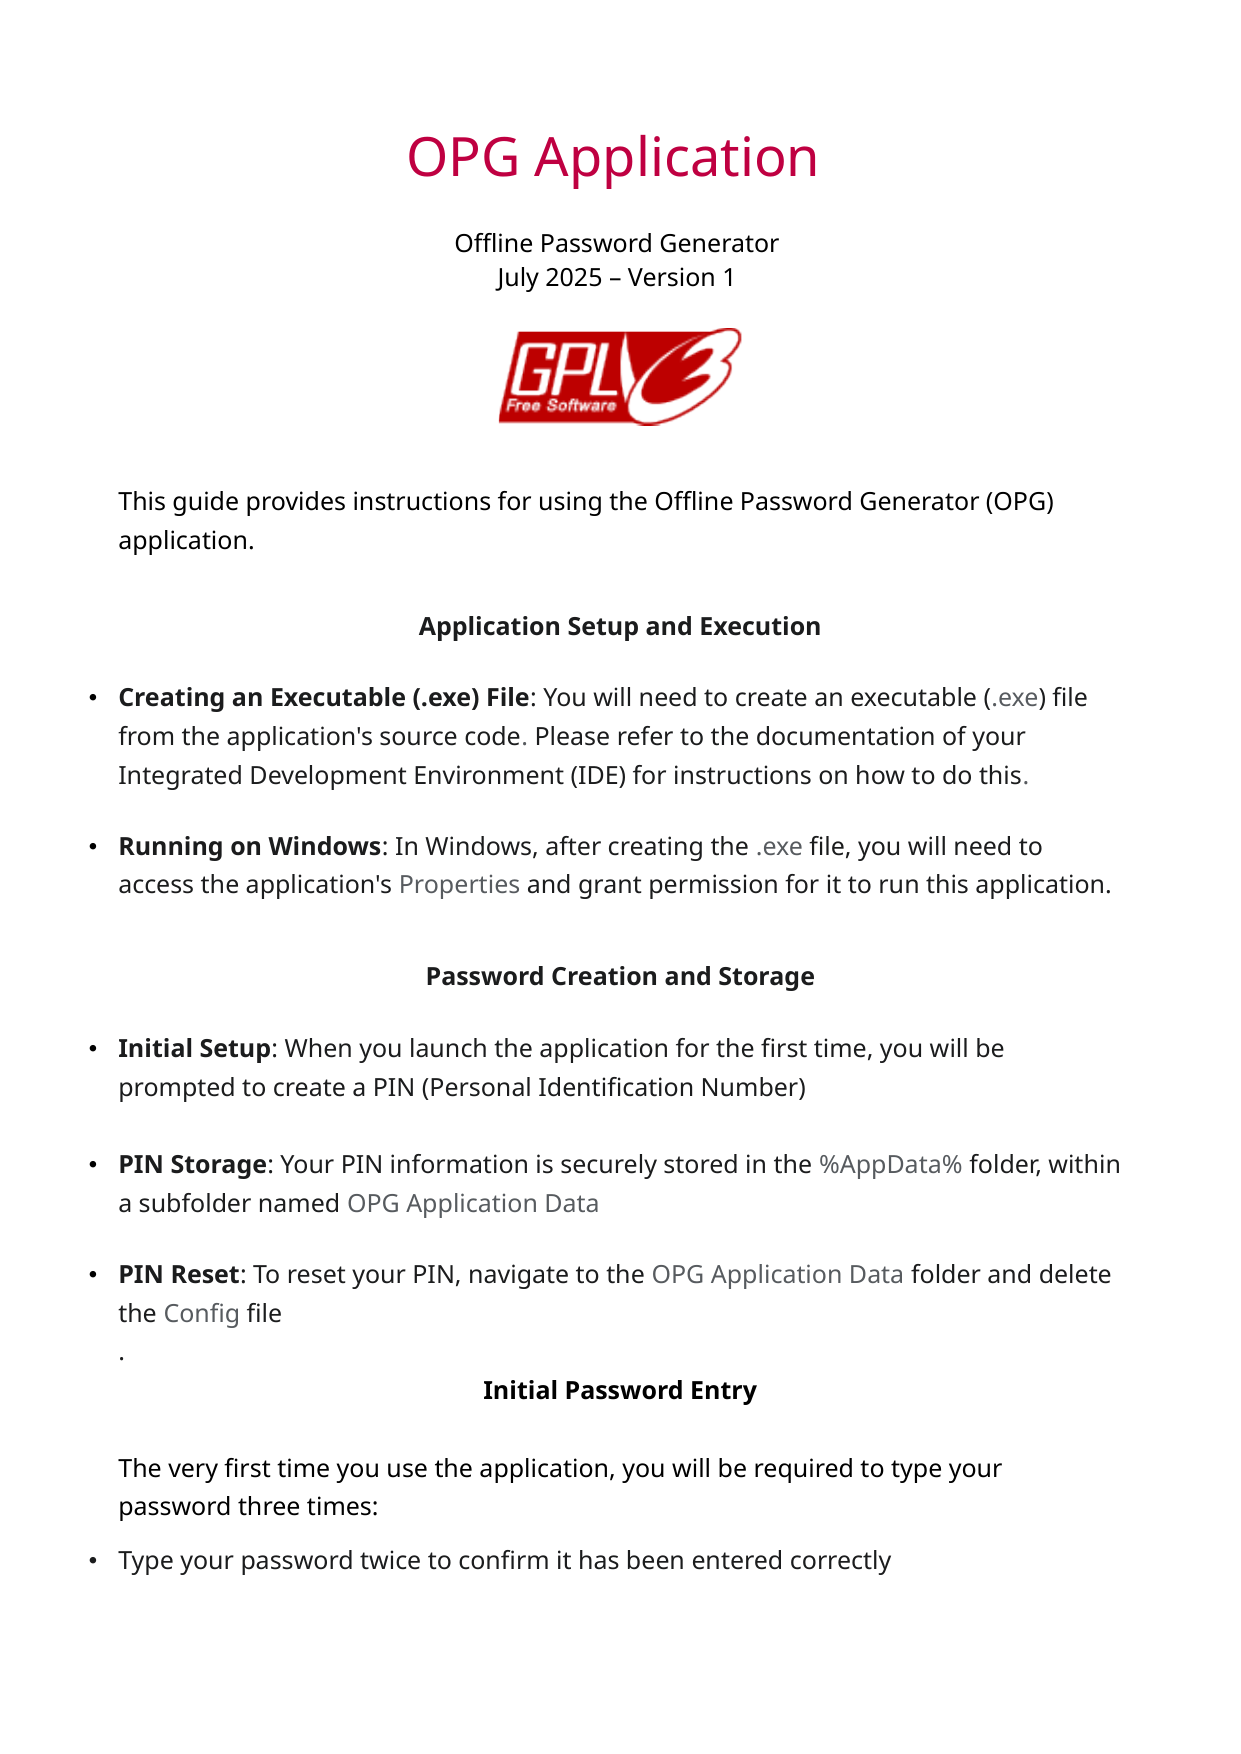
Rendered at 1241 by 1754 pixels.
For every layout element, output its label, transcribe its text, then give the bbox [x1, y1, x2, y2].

text The very first time you use the application, you will be required to type your password three times: [118, 1450, 1122, 1523]
text Initial Password Entry [118, 1373, 1122, 1407]
list Initial Setup: When you launch the application for the first time, you will be prompted to create a PIN (Personal Identification Number) [118, 1030, 1122, 1103]
text This guide provides instructions for using the Offline Password Generator (OPG) application. [118, 484, 1122, 556]
list PIN Storage: Your PIN information is securely stored in the %AppData% folder, within a subfolder named OPG Application Data [118, 1147, 1122, 1219]
list PIN Reset: To reset your PIN, navigate to the OPG Application Data folder and delete the Config file [118, 1256, 1122, 1329]
list Creating an Executable (.exe) File: You will need to create an executable (.exe) file from the application's source code. Please refer to the documentation of your Integrated Development Environment (IDE) for instructions on how to do this. [118, 680, 1122, 824]
list Type your password twice to confirm it has been entered correctly [118, 1542, 1122, 1576]
text Password Creation and Storage [118, 959, 1122, 993]
list Running on Windows: In Windows, after creating the .exe file, you will need to access the application's Properties and grant permission for it to run this application. [118, 828, 1122, 901]
text Application Setup and Execution [118, 608, 1122, 642]
text Offline Password Generator [118, 226, 1122, 260]
picture [498, 328, 742, 426]
text OPG Application [118, 118, 1122, 192]
list . [118, 1334, 1122, 1368]
text July 2025 – Version 1 [118, 260, 1122, 294]
